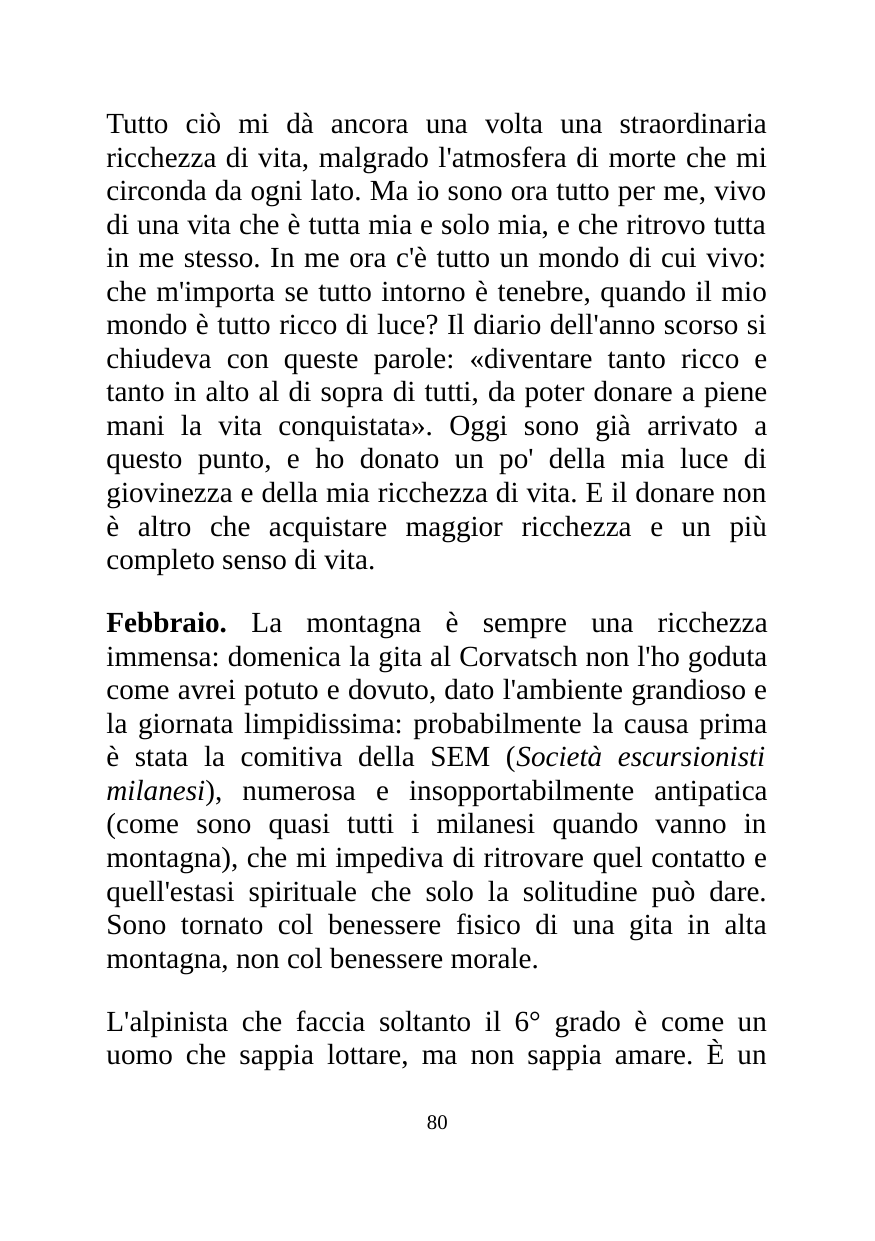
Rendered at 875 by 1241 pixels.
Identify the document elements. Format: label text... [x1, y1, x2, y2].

text L'alpinista che faccia soltanto il 6° grado è come un uomo che sappia lottare, ma non sappia amare. È un [106, 1004, 768, 1071]
text Febbraio. La montagna è sempre una ricchezza immensa: domenica la gita al Corvatsch non l'ho goduta come avrei potuto e dovuto, dato l'ambiente grandioso e la giornata limpidissima: probabilmente la causa prima è stata la comitiva della SEM (Società escursionisti milanesi), numerosa e insopportabilmente antipatica (come sono quasi tutti i milanesi quando vanno in montagna), che mi impediva di ritrovare quel contatto e quell'estasi spirituale che solo la solitudine può dare. Sono tornato col benessere fisico di una gita in alta montagna, non col benessere morale. [106, 605, 768, 974]
text Tutto ciò mi dà ancora una volta una straordinaria ricchezza di vita, malgrado l'atmosfera di morte che mi circonda da ogni lato. Ma io sono ora tutto per me, vivo di una vita che è tutta mia e solo mia, e che ritrovo tutta in me stesso. In me ora c'è tutto un mondo di cui vivo: che m'importa se tutto intorno è tenebre, quando il mio mondo è tutto ricco di luce? Il diario dell'anno scorso si chiudeva con queste parole: «diventare tanto ricco e tanto in alto al di sopra di tutti, da poter donare a piene mani la vita conquistata». Oggi sono già arrivato a questo punto, e ho donato un po' della mia luce di giovinezza e della mia ricchezza di vita. E il donare non è altro che acquistare maggior ricchezza e un più completo senso di vita. [106, 106, 768, 576]
